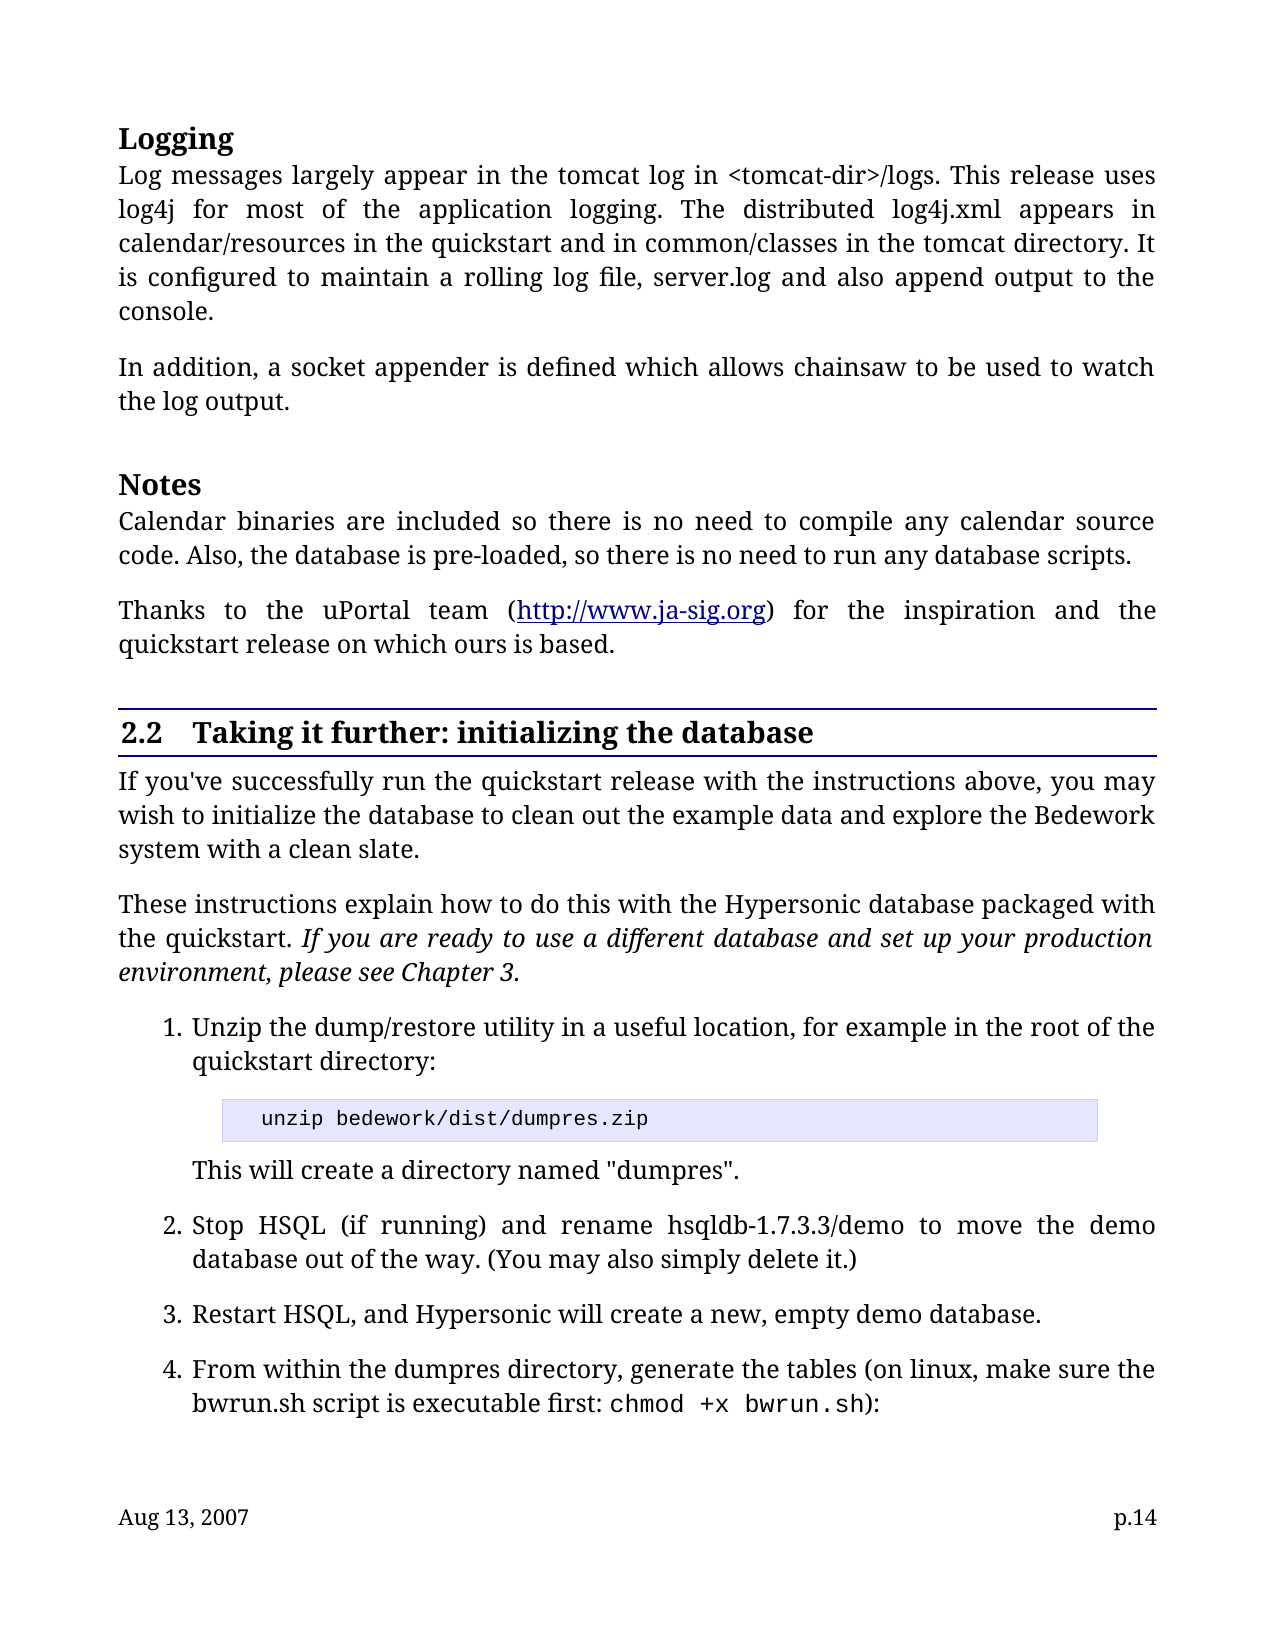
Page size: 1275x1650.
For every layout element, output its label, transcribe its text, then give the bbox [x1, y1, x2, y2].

subtitle Notes [118, 464, 1157, 503]
text Log messages largely appear in the tomcat log in <tomcat-dir>/logs. This release uses log4j for most of the application logging. The distributed log4j.xml appears in calendar/resources in the quickstart and in common/classes in the tomcat directory. It is configured to maintain a rolling log file, server.log and also append output to the console. [118, 158, 1157, 328]
list Unzip the dump/restore utility in a useful location, for example in the root of the quickstart directory: [162, 1010, 1157, 1078]
subtitle Taking it further: initializing the database [118, 710, 1157, 755]
list This will create a directory named "dumpres". [162, 1152, 1157, 1187]
list unzip bedework/dist/dumpres.zip [223, 1100, 1097, 1141]
list Restart HSQL, and Hypersonic will create a new, empty demo database. [162, 1297, 1157, 1331]
text If you've successfully run the quickstart release with the instructions above, you may wish to initialize the database to clean out the example data and explore the Bedework system with a clean slate. [118, 763, 1157, 866]
text In addition, a socket appender is defined which allows chainsaw to be used to watch the log output. [118, 349, 1157, 417]
text These instructions explain how to do this with the Hypersonic database packaged with the quickstart. If you are ready to use a different database and set up your production environment, please see Chapter 3. [118, 887, 1157, 989]
subtitle Logging [118, 118, 1157, 158]
text Thanks to the uPortal team (http://www.ja-sig.org) for the inspiration and the quickstart release on which ours is based. [118, 593, 1157, 661]
list From within the dumpres directory, generate the tables (on linux, make sure the bwrun.sh script is executable first: chmod +x bwrun.sh): [162, 1352, 1157, 1420]
text Calendar binaries are included so there is no need to compile any calendar source code. Also, the database is pre-loaded, so there is no need to run any database scripts. [118, 503, 1157, 572]
list Stop HSQL (if running) and rename hsqldb-1.7.3.3/demo to move the demo database out of the way. (You may also simply delete it.) [162, 1208, 1157, 1276]
